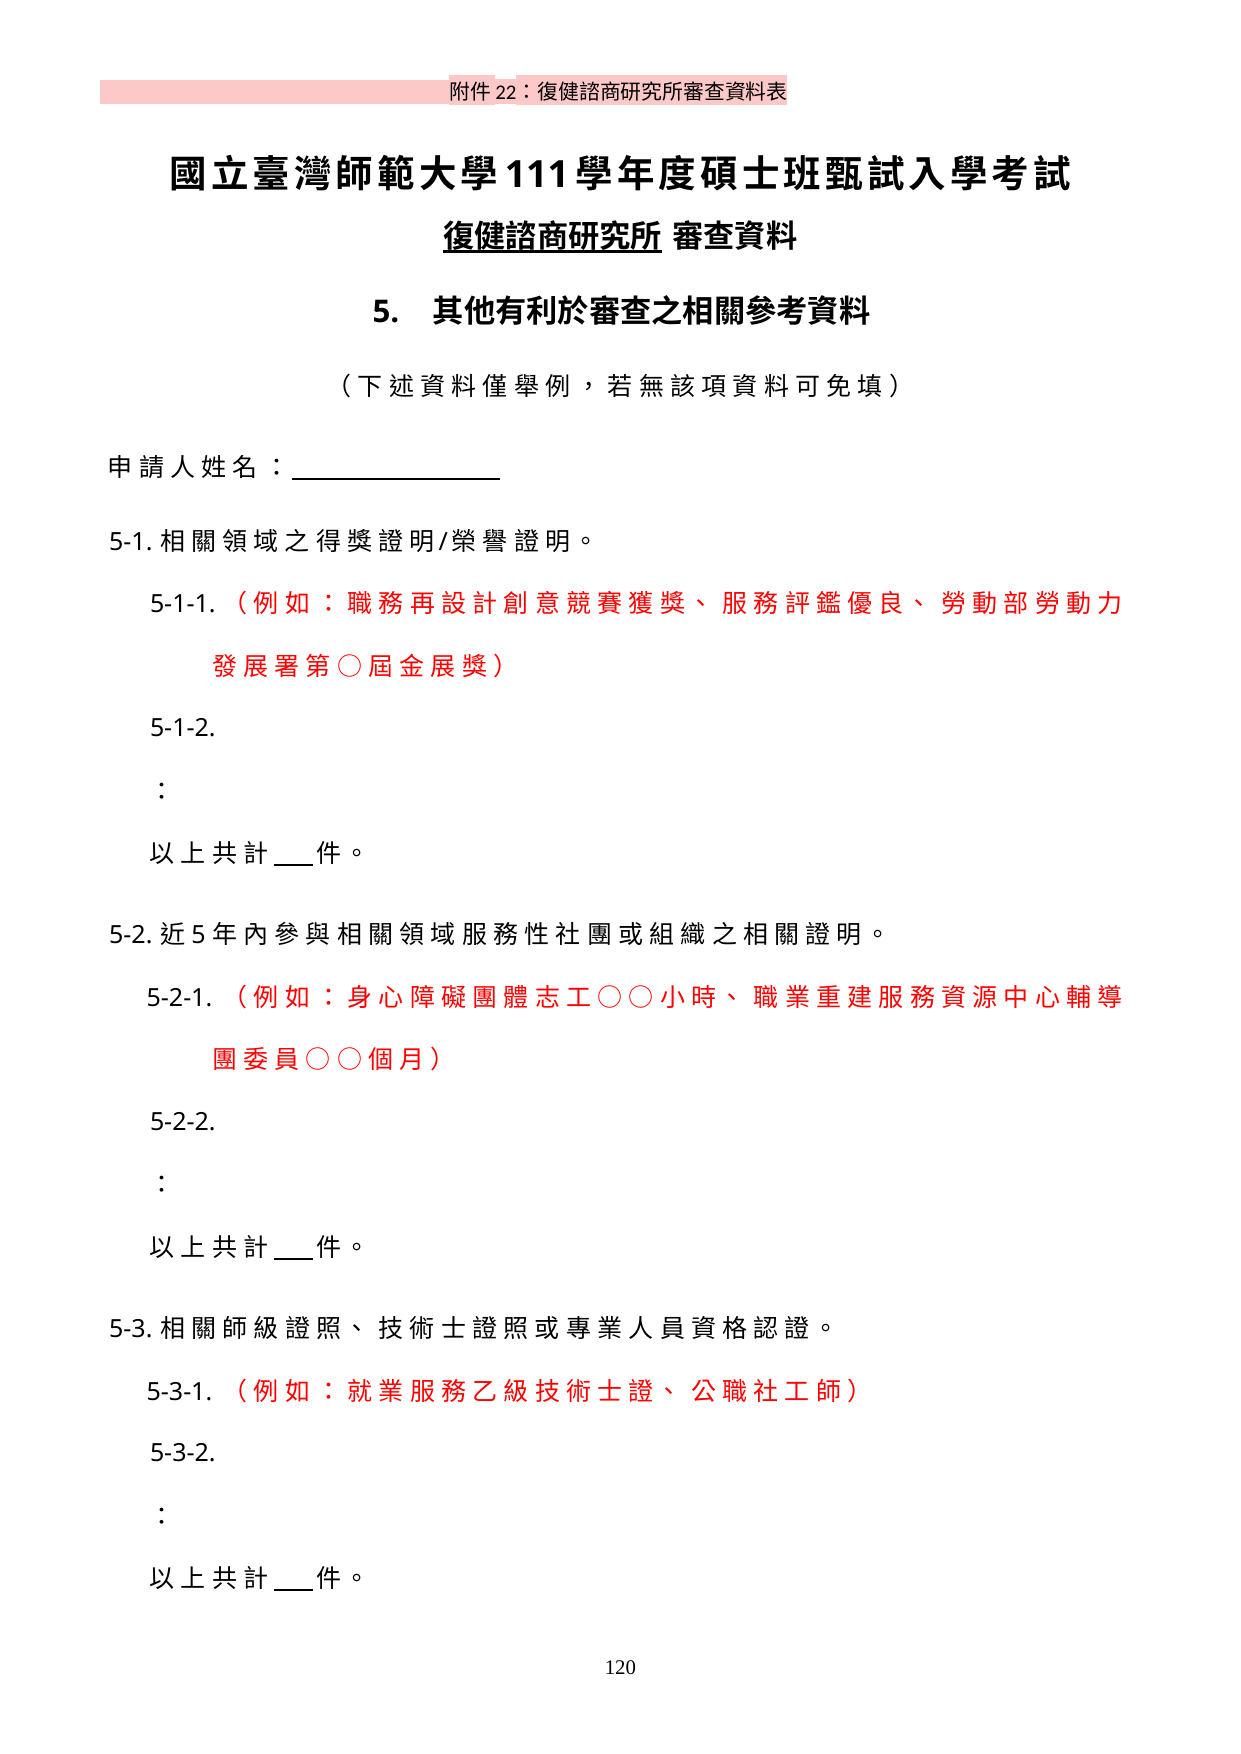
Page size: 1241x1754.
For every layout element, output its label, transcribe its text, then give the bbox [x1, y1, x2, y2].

text 5-3-2. [138, 1410, 1136, 1472]
text 5-2.近5年內參與相關領域服務性社團或組織之相關證明。 [90, 891, 1136, 954]
text 以上共計 件。 [138, 1204, 1136, 1266]
text ： [138, 1141, 1136, 1204]
text 5-1-2. [138, 685, 1136, 747]
text 5. 其他有利於審查之相關參考資料 [104, 267, 1136, 330]
text 國立臺灣師範大學111學年度碩士班甄試入學考試 [104, 130, 1136, 192]
text （下述資料僅舉例，若無該項資料可免填） [104, 342, 1136, 405]
text 5-2-1. （例如：身心障礙團體志工○○小時、職業重建服務資源中心輔導團委員○○個月） [138, 954, 1136, 1079]
text ： [138, 747, 1136, 810]
text 5-1-1.（例如：職務再設計創意競賽獲獎、服務評鑑優良、勞動部勞動力發展署第○屆金展獎） [138, 560, 1136, 685]
text 以上共計 件。 [138, 1535, 1136, 1597]
text 5-2-2. [138, 1079, 1136, 1141]
text 以上共計 件。 [138, 810, 1136, 872]
text ： [138, 1472, 1136, 1535]
text 申請人姓名： [90, 424, 1218, 486]
text 5-3-1. （例如：就業服務乙級技術士證、公職社工師） [138, 1347, 1136, 1410]
text 5-1.相關領域之得獎證明/榮譽證明。 [90, 497, 1136, 560]
text 5-3.相關師級證照、技術士證照或專業人員資格認證。 [90, 1285, 1136, 1347]
text 復健諮商研究所 審查資料 [104, 192, 1136, 255]
